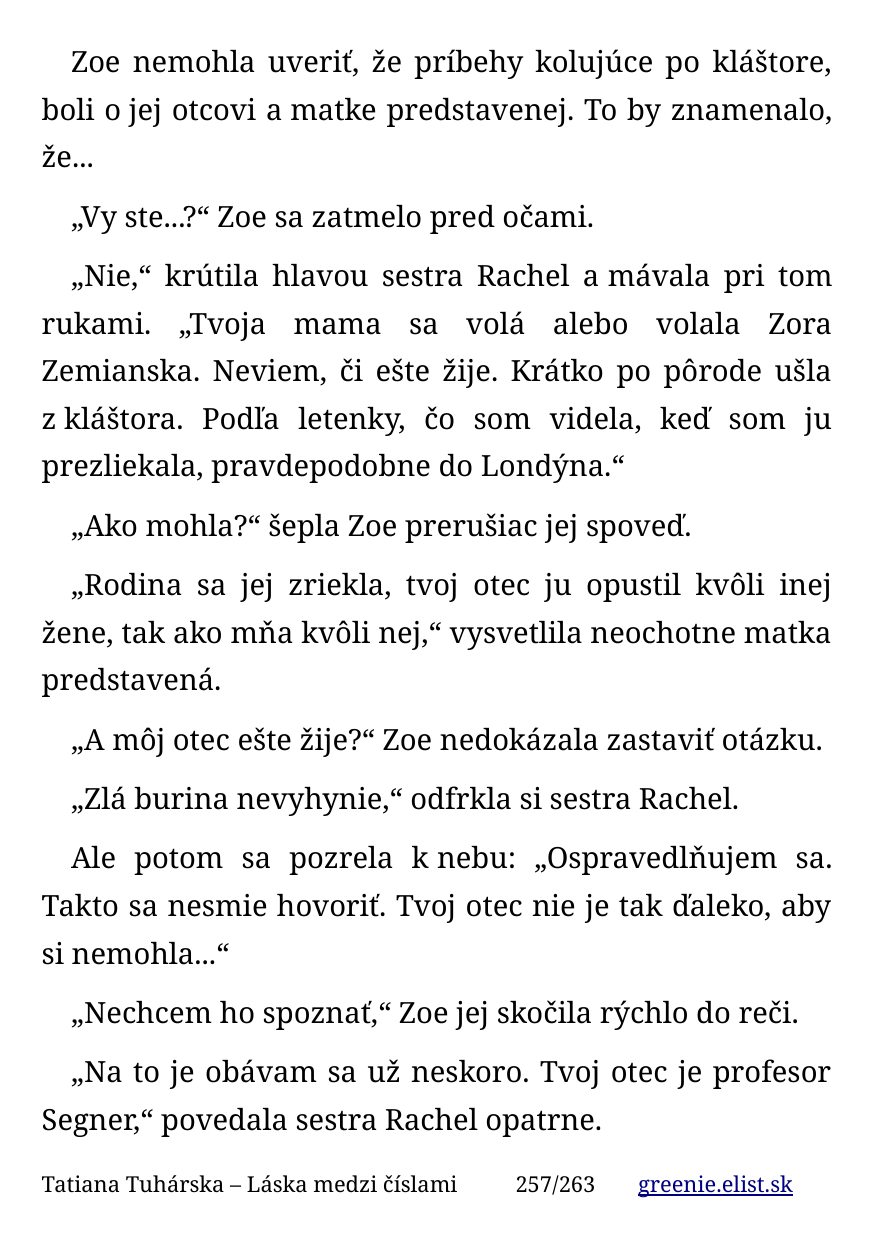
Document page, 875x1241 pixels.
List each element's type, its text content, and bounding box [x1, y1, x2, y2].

text „Rodina sa jej zriekla, tvoj otec ju opustil kvôli inej žene, tak ako mňa kvôli nej,“ vysvetlila neochotne matka predstavená. [41, 564, 833, 699]
text „Ako mohla?“ šepla Zoe prerušiac jej spoveď. [41, 505, 833, 545]
text „Nechcem ho spoznať,“ Zoe jej skočila rýchlo do reči. [41, 992, 833, 1032]
text „Na to je obávam sa už neskoro. Tvoj otec je profesor Segner,“ povedala sestra Rachel opatrne. [41, 1052, 833, 1139]
text „Vy ste...?“ Zoe sa zatmelo pred očami. [41, 196, 833, 236]
text „A môj otec ešte žije?“ Zoe nedokázala zastaviť otázku. [41, 719, 833, 759]
text „Zlá burina nevyhynie,“ odfrkla si sestra Rachel. [41, 778, 833, 818]
text Zoe nemohla uveriť, že príbehy kolujúce po kláštore, boli o jej otcovi a matke predstavenej. To by znamenalo, že... [41, 41, 833, 176]
text Ale potom sa pozrela k nebu: „Ospravedlňujem sa. Takto sa nesmie hovoriť. Tvoj otec nie je tak ďaleko, aby si nemohla...“ [41, 838, 833, 973]
text „Nie,“ krútila hlavou sestra Rachel a mávala pri tom rukami. „Tvoja mama sa volá alebo volala Zora Zemianska. Neviem, či ešte žije. Krátko po pôrode ušla z kláštora. Podľa letenky, čo som videla, keď som ju prezliekala, pravdepodobne do Londýna.“ [41, 255, 833, 485]
